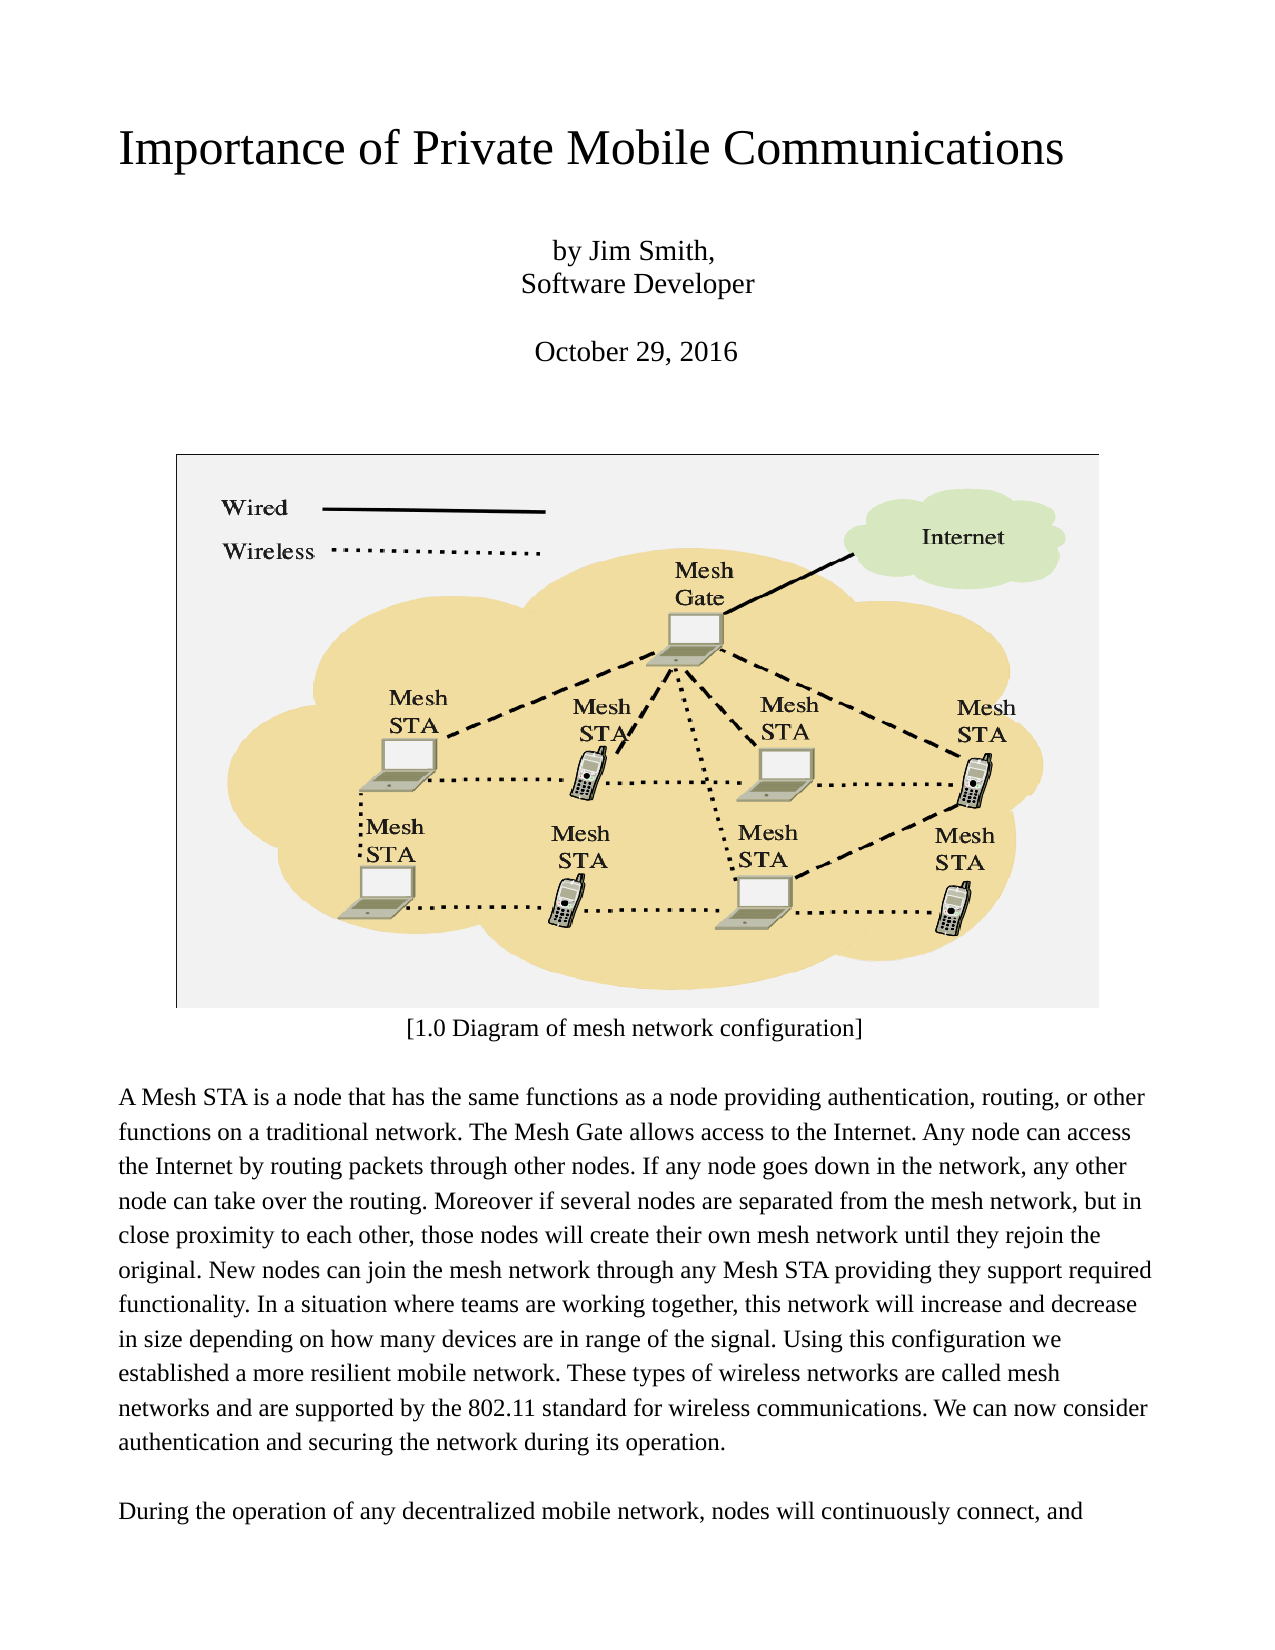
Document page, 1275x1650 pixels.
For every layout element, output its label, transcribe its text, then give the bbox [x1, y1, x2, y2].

text During the operation of any decentralized mobile network, nodes will continuously connect, and [118, 1496, 1157, 1525]
picture [176, 454, 1099, 1008]
text [1.0 Diagram of mesh network configuration] [118, 1013, 1157, 1042]
text A Mesh STA is a node that has the same functions as a node providing authentication, routing, or other functions on a traditional network. The Mesh Gate allows access to the Internet. Any node can access the Internet by routing packets through other nodes. If any node goes down in the network, any other node can take over the routing. Moreover if several nodes are separated from the mesh network, but in close proximity to each other, those nodes will create their own mesh network until they rejoin the original. New nodes can join the mesh network through any Mesh STA providing they support required functionality. In a situation where teams are working together, this network will increase and decrease in size depending on how many devices are in range of the signal. Using this configuration we established a more resilient mobile network. These types of wireless networks are called mesh networks and are supported by the 802.11 standard for wireless communications. We can now consider authentication and securing the network during its operation. [118, 1082, 1157, 1456]
